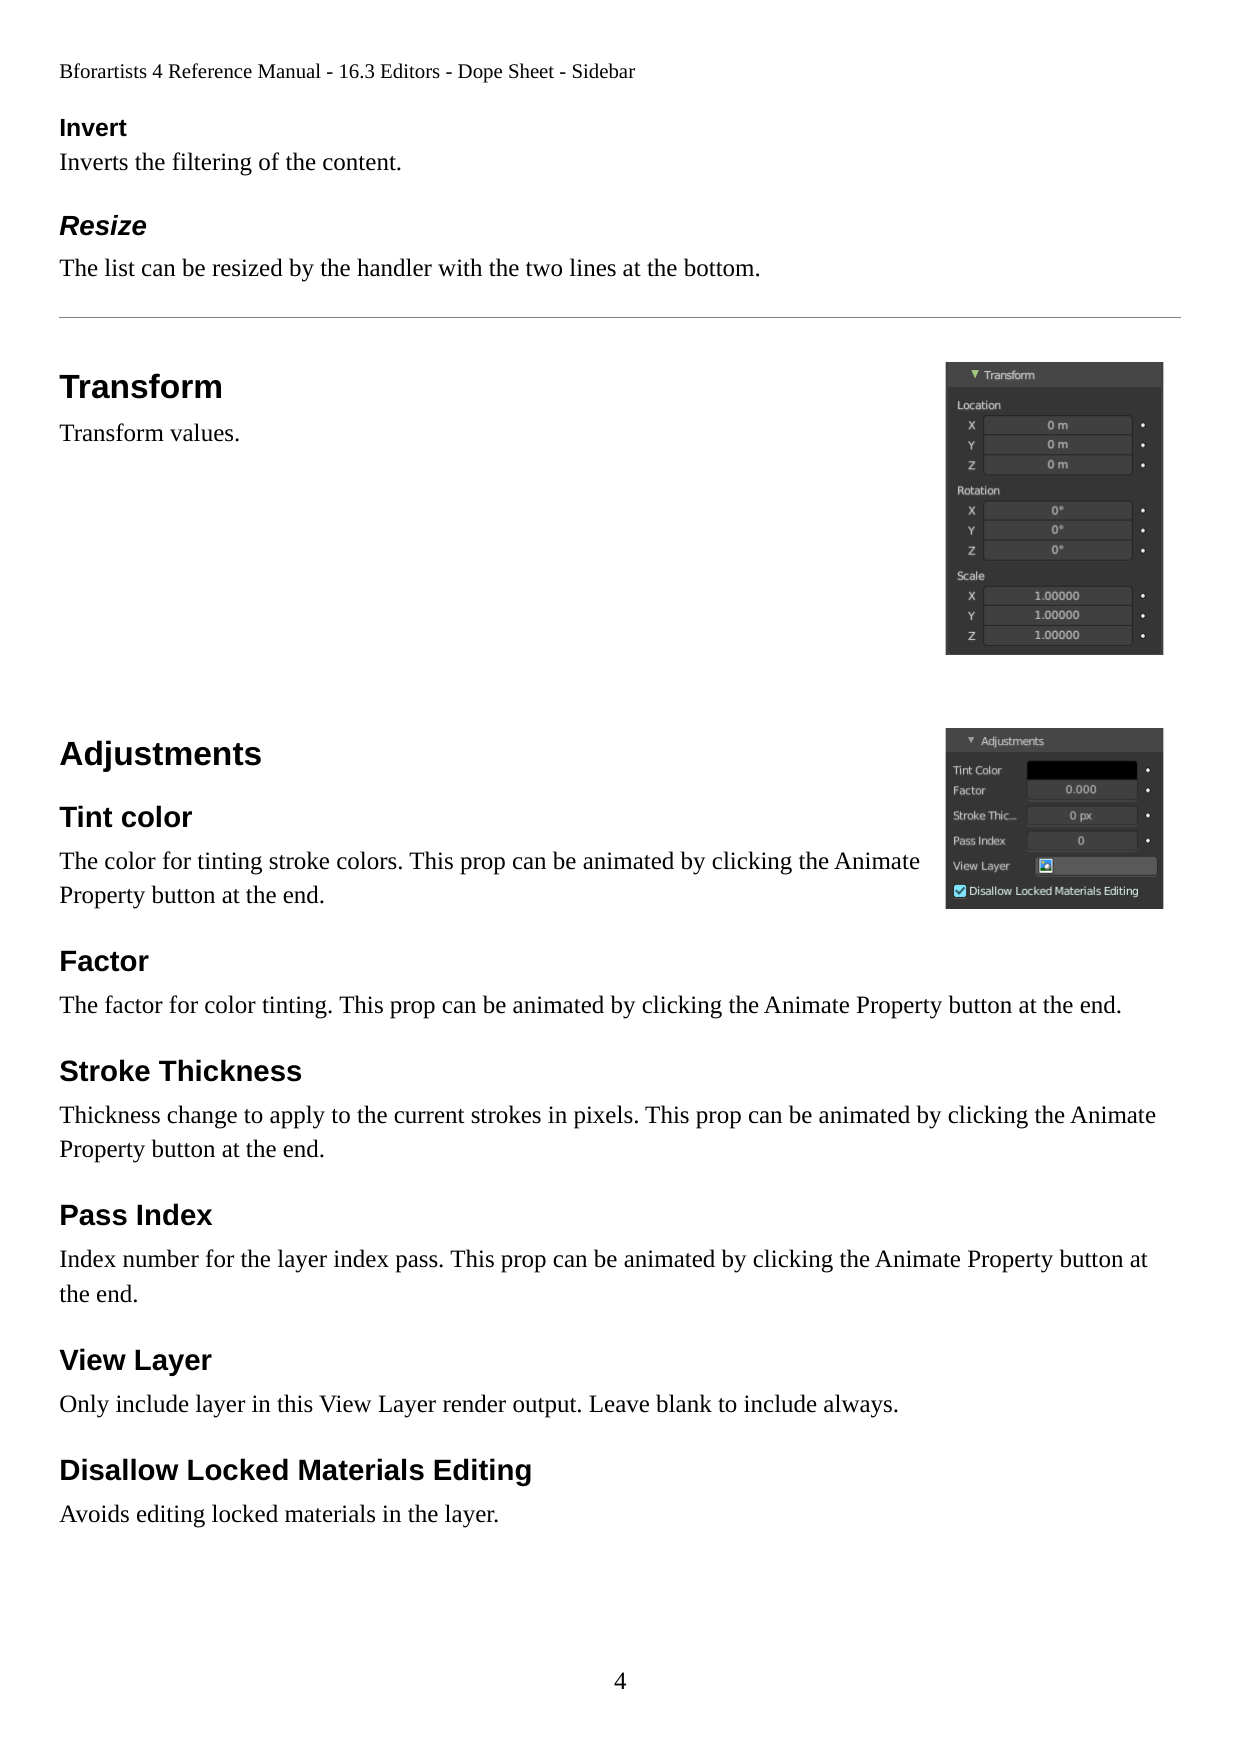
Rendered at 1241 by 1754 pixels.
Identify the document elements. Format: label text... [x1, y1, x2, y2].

subtitle Resize [59, 209, 1181, 241]
text Only include layer in this View Layer render output. Leave blank to include always. [59, 1389, 1181, 1417]
subtitle Invert [59, 113, 1181, 141]
subtitle Stroke Thickness [59, 1054, 1181, 1087]
text Index number for the layer index pass. This prop can be animated by clicking the Animate Property button at the end. [59, 1244, 1181, 1308]
text The list can be resized by the handler with the two lines at the bottom. [59, 253, 1181, 282]
subtitle View Layer [59, 1342, 1181, 1376]
text [1164, 418, 1181, 447]
text The factor for color tinting. This prop can be animated by clicking the Animate Property button at the end. [59, 990, 1181, 1019]
subtitle Tint color [59, 799, 945, 833]
subtitle Disallow Locked Materials Editing [59, 1452, 1181, 1486]
text Transform values. [59, 418, 945, 447]
subtitle [1164, 734, 1181, 772]
subtitle Adjustments [59, 734, 945, 772]
picture [945, 362, 1164, 655]
picture [945, 728, 1164, 909]
subtitle Transform [59, 367, 945, 406]
subtitle Factor [59, 944, 1181, 978]
text Thickness change to apply to the current strokes in pixels. This prop can be animated by clicking the Animate Property button at the end. [59, 1100, 1181, 1163]
subtitle [1164, 367, 1181, 406]
text Inverts the filtering of the content. [59, 147, 1181, 176]
text The color for tinting stroke colors. This prop can be animated by clicking the Animate Property button at the end. [59, 846, 945, 909]
subtitle [1164, 799, 1181, 833]
text Avoids editing locked materials in the layer. [59, 1499, 1181, 1527]
subtitle Pass Index [59, 1198, 1181, 1232]
